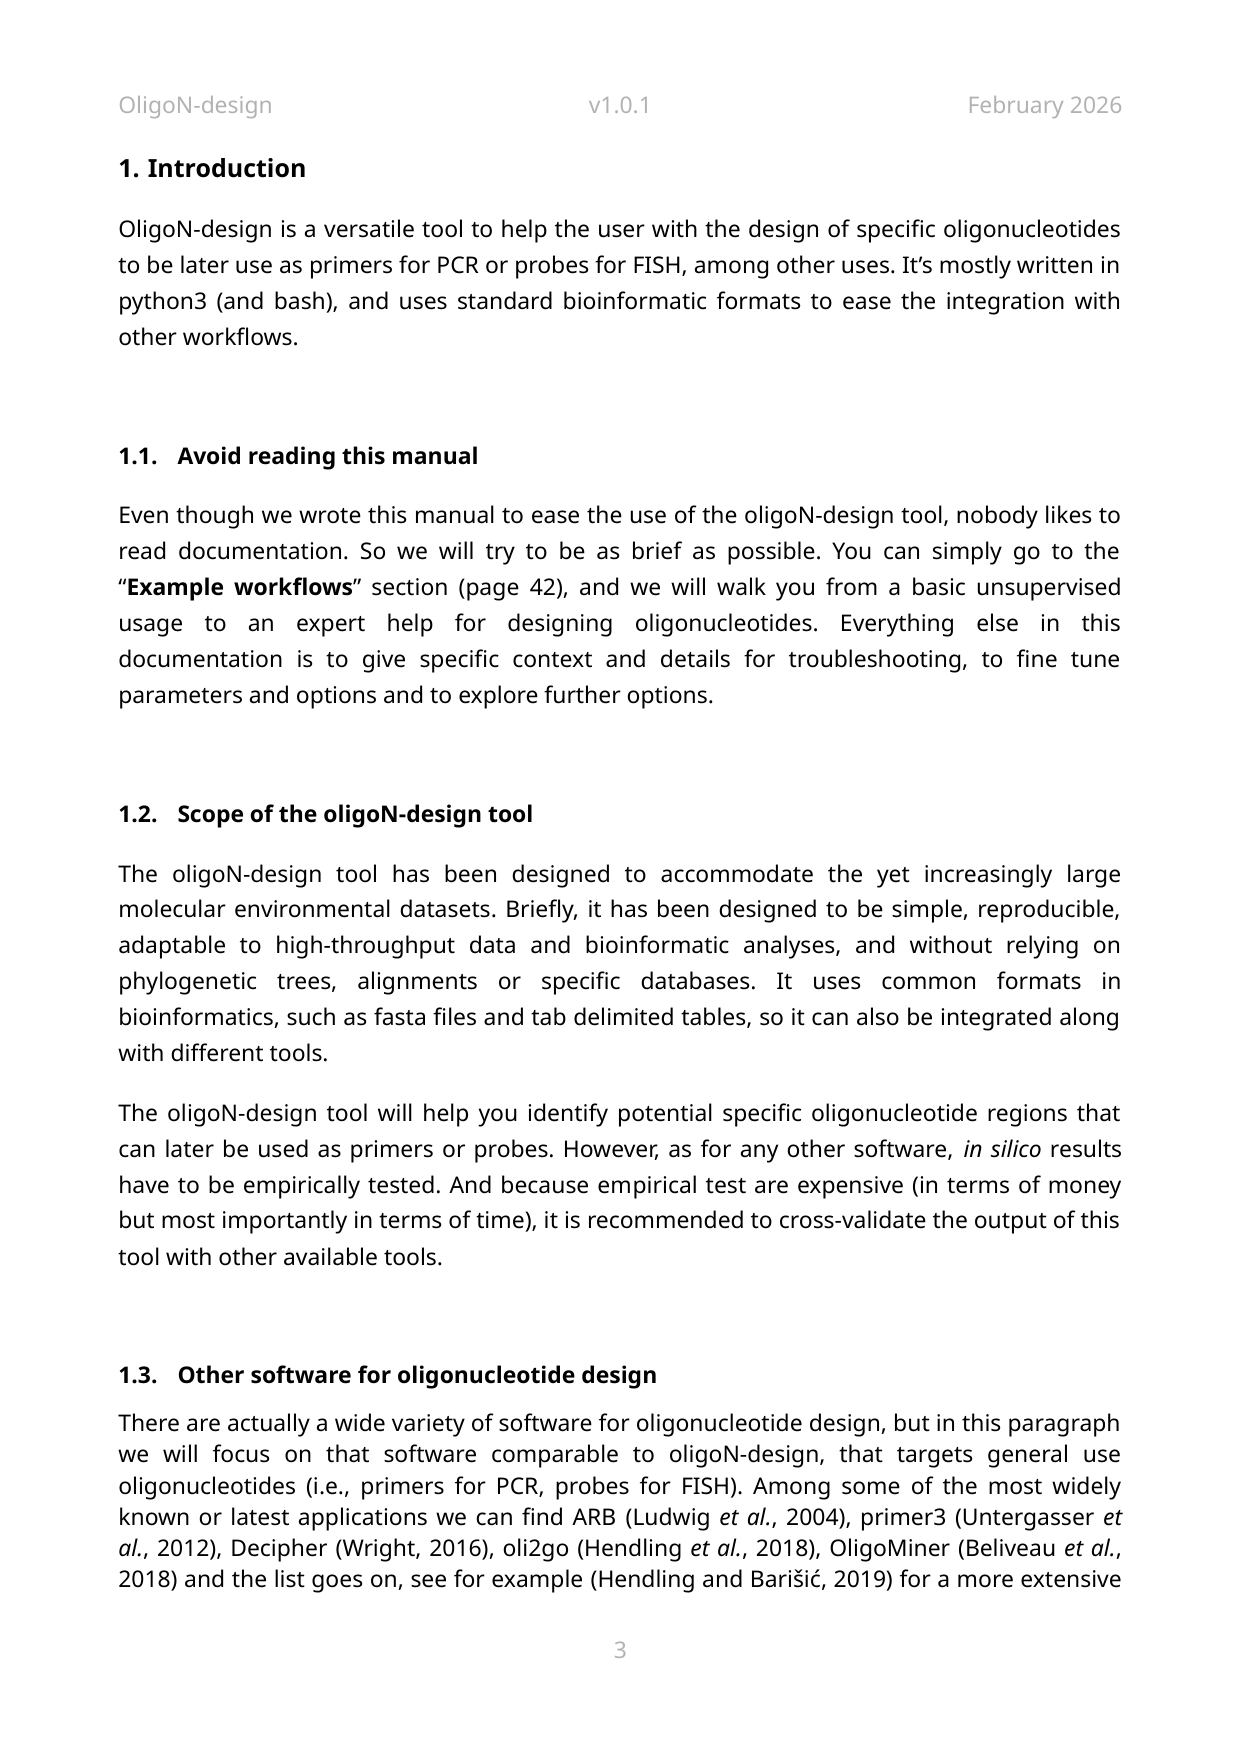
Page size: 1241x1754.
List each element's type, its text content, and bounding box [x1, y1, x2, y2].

text There are actually a wide variety of software for oligonucleotide design, but in this paragraph we will focus on that software comparable to oligoN-design, that targets general use oligonucleotides (i.e., primers for PCR, probes for FISH). Among some of the most widely known or latest applications we can find ARB (Ludwig et al., 2004), primer3 (Untergasser et al., 2012), Decipher (Wright, 2016), oli2go (Hendling et al., 2018), OligoMiner (Beliveau et al., 2018) and the list goes on, see for example (Hendling and Barišić, 2019) for a more extensive [118, 1407, 1122, 1594]
subtitle Introduction [118, 150, 1122, 184]
text The oligoN-design tool will help you identify potential specific oligonucleotide regions that can later be used as primers or probes. However, as for any other software, in silico results have to be empirically tested. And because empirical test are expensive (in terms of money but most importantly in terms of time), it is recommended to cross-validate the output of this tool with other available tools. [118, 1097, 1122, 1272]
subtitle Scope of the oligoN-design tool [118, 798, 1122, 829]
text Even though we wrote this manual to ease the use of the oligoN-design tool, nobody likes to read documentation. So we will try to be as brief as possible. You can simply go to the “Example workflows” section (page 41), and we will walk you from a basic unsupervised usage to an expert help for designing oligonucleotides. Everything else in this documentation is to give specific context and details for troubleshooting, to fine tune parameters and options and to explore further options. [118, 499, 1122, 710]
subtitle Other software for oligonucleotide design [118, 1359, 1122, 1391]
text The oligoN-design tool has been designed to accommodate the yet increasingly large molecular environmental datasets. Briefly, it has been designed to be simple, reproducible, adaptable to high-throughput data and bioinformatic analyses, and without relying on phylogenetic trees, alignments or specific databases. It uses common formats in bioinformatics, such as fasta files and tab delimited tables, so it can also be integrated along with different tools. [118, 857, 1122, 1068]
text OligoN-design is a versatile tool to help the user with the design of specific oligonucleotides to be later use as primers for PCR or probes for FISH, among other uses. It’s mostly written in python3 (and bash), and uses standard bioinformatic formats to ease the integration with other workflows. [118, 213, 1122, 352]
subtitle Avoid reading this manual [118, 440, 1122, 471]
